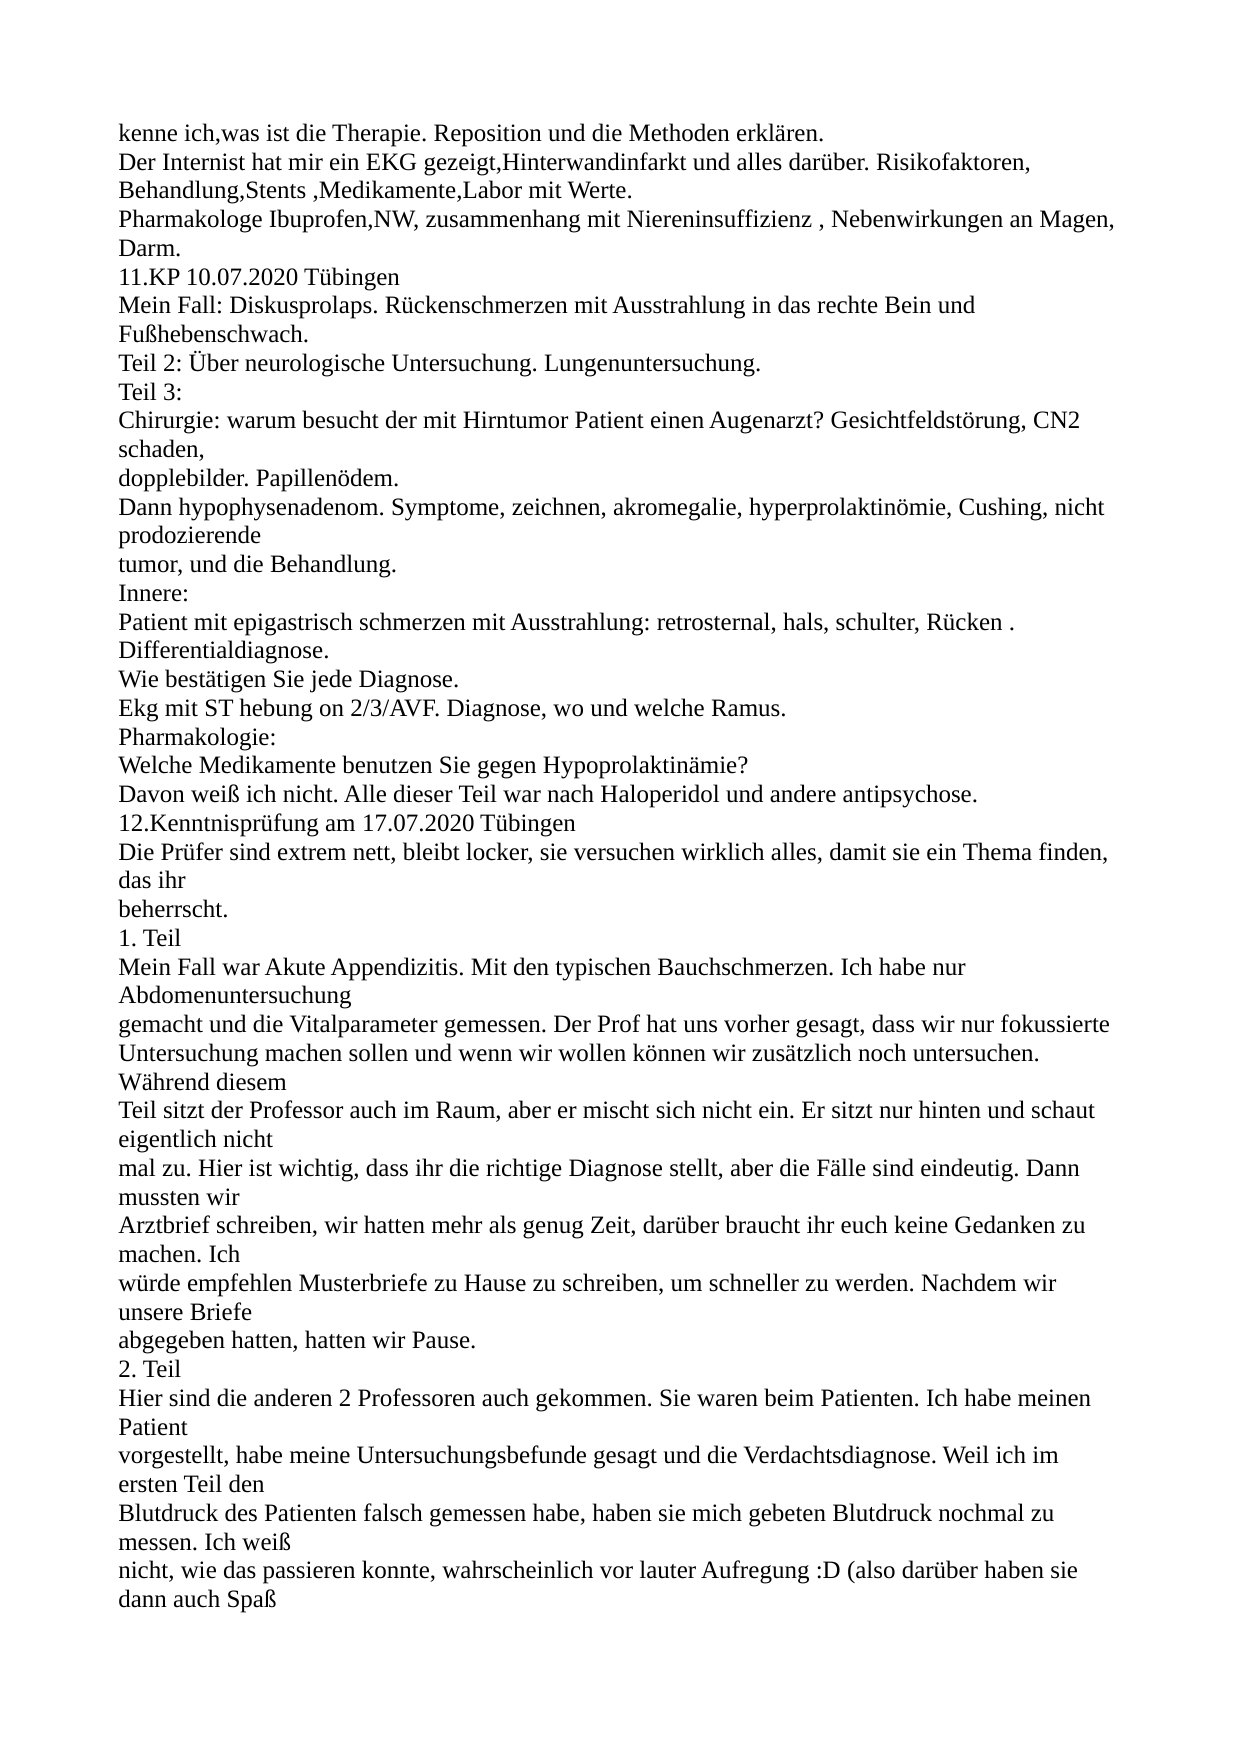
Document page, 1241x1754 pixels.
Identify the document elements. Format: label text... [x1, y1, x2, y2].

text Davon weiß ich nicht. Alle dieser Teil war nach Haloperidol und andere antipsychose. [118, 779, 1122, 808]
text 2. Teil [118, 1354, 1122, 1383]
text dopplebilder. Papillenödem. [118, 463, 1122, 492]
text Teil 2: Über neurologische Untersuchung. Lungenuntersuchung. [118, 348, 1122, 377]
text Die Prüfer sind extrem nett, bleibt locker, sie versuchen wirklich alles, damit sie ein Thema finden, das ihr [118, 837, 1122, 894]
text Welche Medikamente benutzen Sie gegen Hypoprolaktinämie? [118, 751, 1122, 779]
text Untersuchung machen sollen und wenn wir wollen können wir zusätzlich noch untersuchen. Während diesem [118, 1038, 1122, 1096]
text Mein Fall: Diskusprolaps. Rückenschmerzen mit Ausstrahlung in das rechte Bein und Fußhebenschwach. [118, 291, 1122, 348]
text Dann hypophysenadenom. Symptome, zeichnen, akromegalie, hyperprolaktinömie, Cushing, nicht prodozierende [118, 492, 1122, 549]
text Pharmakologe Ibuprofen,NW, zusammenhang mit Niereninsuffizienz , Nebenwirkungen an Magen, Darm. [118, 204, 1122, 262]
text Behandlung,Stents ,Medikamente,Labor mit Werte. [118, 176, 1122, 204]
text mal zu. Hier ist wichtig, dass ihr die richtige Diagnose stellt, aber die Fälle sind eindeutig. Dann mussten wir [118, 1153, 1122, 1211]
text Pharmakologie: [118, 722, 1122, 751]
text Mein Fall war Akute Appendizitis. Mit den typischen Bauchschmerzen. Ich habe nur Abdomenuntersuchung [118, 952, 1122, 1009]
text 1. Teil [118, 923, 1122, 952]
text beherrscht. [118, 894, 1122, 923]
text Chirurgie: warum besucht der mit Hirntumor Patient einen Augenarzt? Gesichtfeldstörung, CN2 schaden, [118, 406, 1122, 463]
text würde empfehlen Musterbriefe zu Hause zu schreiben, um schneller zu werden. Nachdem wir unsere Briefe [118, 1268, 1122, 1326]
text vorgestellt, habe meine Untersuchungsbefunde gesagt und die Verdachtsdiagnose. Weil ich im ersten Teil den [118, 1441, 1122, 1498]
text Blutdruck des Patienten falsch gemessen habe, haben sie mich gebeten Blutdruck nochmal zu messen. Ich weiß [118, 1498, 1122, 1556]
text Innere: [118, 578, 1122, 607]
text Arztbrief schreiben, wir hatten mehr als genug Zeit, darüber braucht ihr euch keine Gedanken zu machen. Ich [118, 1211, 1122, 1268]
text nicht, wie das passieren konnte, wahrscheinlich vor lauter Aufregung :D (also darüber haben sie dann auch Spaß [118, 1556, 1122, 1613]
text gemacht und die Vitalparameter gemessen. Der Prof hat uns vorher gesagt, dass wir nur fokussierte [118, 1009, 1122, 1038]
text Wie bestätigen Sie jede Diagnose. [118, 664, 1122, 693]
text 11.KP 10.07.2020 Tübingen [118, 262, 1122, 291]
text Teil 3: [118, 377, 1122, 406]
text tumor, und die Behandlung. [118, 549, 1122, 578]
text abgegeben hatten, hatten wir Pause. [118, 1326, 1122, 1354]
text Hier sind die anderen 2 Professoren auch gekommen. Sie waren beim Patienten. Ich habe meinen Patient [118, 1383, 1122, 1441]
text 12.Kenntnisprüfung am 17.07.2020 Tübingen [118, 808, 1122, 837]
text Patient mit epigastrisch schmerzen mit Ausstrahlung: retrosternal, hals, schulter, Rücken . Differentialdiagnose. [118, 607, 1122, 664]
text Teil sitzt der Professor auch im Raum, aber er mischt sich nicht ein. Er sitzt nur hinten und schaut eigentlich nicht [118, 1096, 1122, 1153]
text kenne ich,was ist die Therapie. Reposition und die Methoden erklären. [118, 118, 1122, 147]
text Der Internist hat mir ein EKG gezeigt,Hinterwandinfarkt und alles darüber. Risikofaktoren, [118, 147, 1122, 176]
text Ekg mit ST hebung on 2/3/AVF. Diagnose, wo und welche Ramus. [118, 693, 1122, 722]
